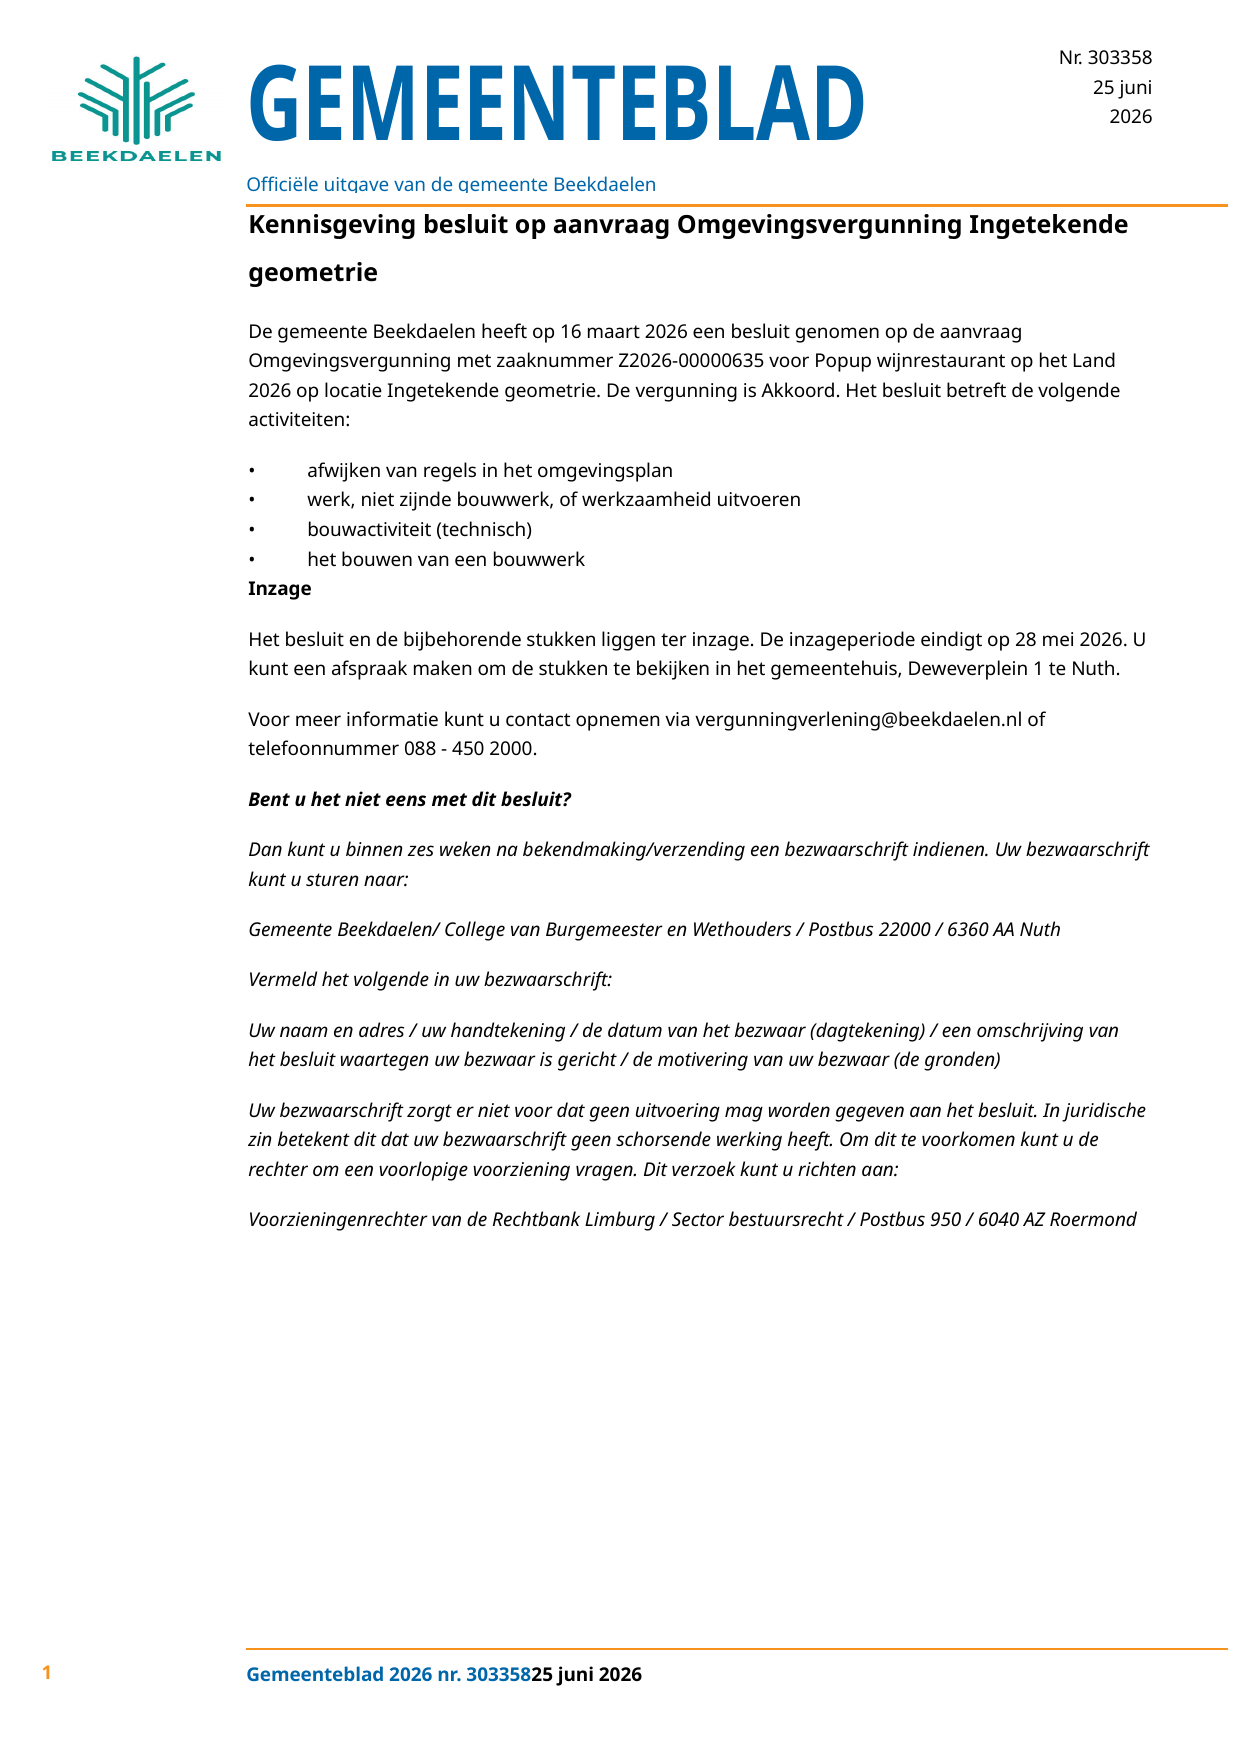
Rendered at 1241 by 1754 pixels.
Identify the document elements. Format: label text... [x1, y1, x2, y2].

text Uw naam en adres / uw handtekening / de datum van het bezwaar (dagtekening) / een omschrijving van het besluit waartegen uw bezwaar is gericht / de motivering van uw bezwaar (de gronden) [248, 1017, 1152, 1072]
list het bouwen van een bouwwerk [248, 546, 1152, 572]
text Bent u het niet eens met dit besluit? [248, 786, 1152, 812]
text Vermeld het volgende in uw bezwaarschrift: [248, 967, 1152, 992]
text De gemeente Beekdaelen heeft op 16 maart 2026 een besluit genomen op de aanvraag Omgevingsvergunning met zaaknummer Z2026-00000635 voor Popup wijnrestaurant op het Land 2026 op locatie Ingetekende geometrie. De vergunning is Akkoord. Het besluit betreft de volgende activiteiten: [248, 318, 1152, 432]
text Dan kunt u binnen zes weken na bekendmaking/verzending een bezwaarschrift indienen. Uw bezwaarschrift kunt u sturen naar: [248, 836, 1152, 892]
text Kennisgeving besluit op aanvraag Omgevingsvergunning Ingetekende geometrie [248, 207, 1152, 288]
text Het besluit en de bijbehorende stukken liggen ter inzage. De inzageperiode eindigt op 28 mei 2026. U kunt een afspraak maken om de stukken te bekijken in het gemeentehuis, Deweverplein 1 te Nuth. [248, 626, 1152, 681]
text Inzage [248, 575, 1152, 601]
text Voorzieningenrechter van de Rechtbank Limburg / Sector bestuursrecht / Postbus 950 / 6040 AZ Roermond [248, 1207, 1152, 1232]
list werk, niet zijnde bouwwerk, of werkzaamheid uitvoeren [248, 487, 1152, 512]
text Gemeente Beekdaelen/ College van Burgemeester en Wethouders / Postbus 22000 / 6360 AA Nuth [248, 916, 1152, 942]
list afwijken van regels in het omgevingsplan [248, 457, 1152, 483]
text Uw bezwaarschrift zorgt er niet voor dat geen uitvoering mag worden gegeven aan het besluit. In juridische zin betekent dit dat uw bezwaarschrift geen schorsende werking heeft. Om dit te voorkomen kunt u de rechter om een voorlopige voorziening vragen. Dit verzoek kunt u richten aan: [248, 1097, 1152, 1182]
text Voor meer informatie kunt u contact opnemen via vergunningverlening@beekdaelen.nl of telefoonnummer 088 - 450 2000. [248, 706, 1152, 761]
picture [41, 47, 231, 172]
list bouwactiviteit (technisch) [248, 516, 1152, 542]
